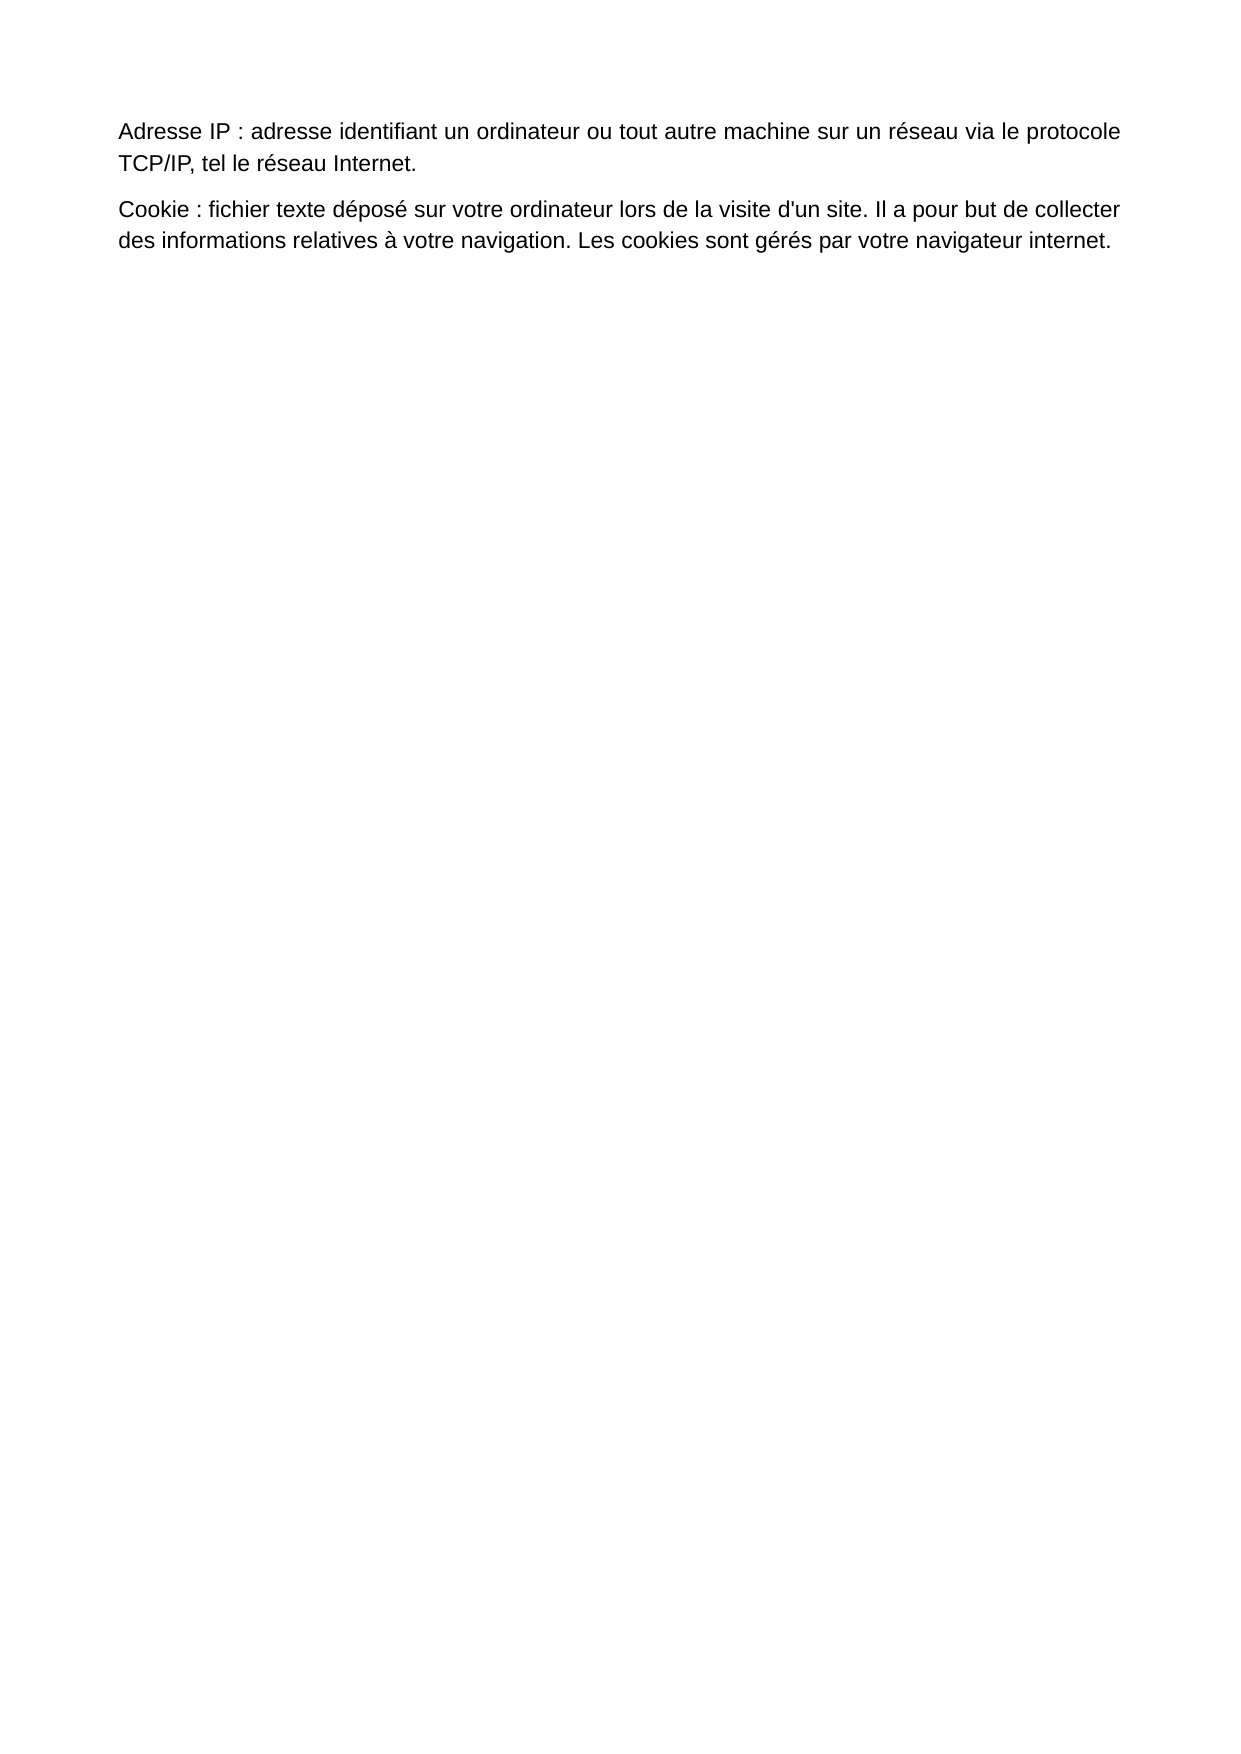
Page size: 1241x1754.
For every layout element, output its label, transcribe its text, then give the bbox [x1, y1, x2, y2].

text Adresse IP : adresse identifiant un ordinateur ou tout autre machine sur un réseau via le protocole TCP/IP, tel le réseau Internet. [118, 118, 1122, 176]
text Cookie : fichier texte déposé sur votre ordinateur lors de la visite d'un site. Il a pour but de collecter des informations relatives à votre navigation. Les cookies sont gérés par votre navigateur internet. [118, 196, 1122, 254]
